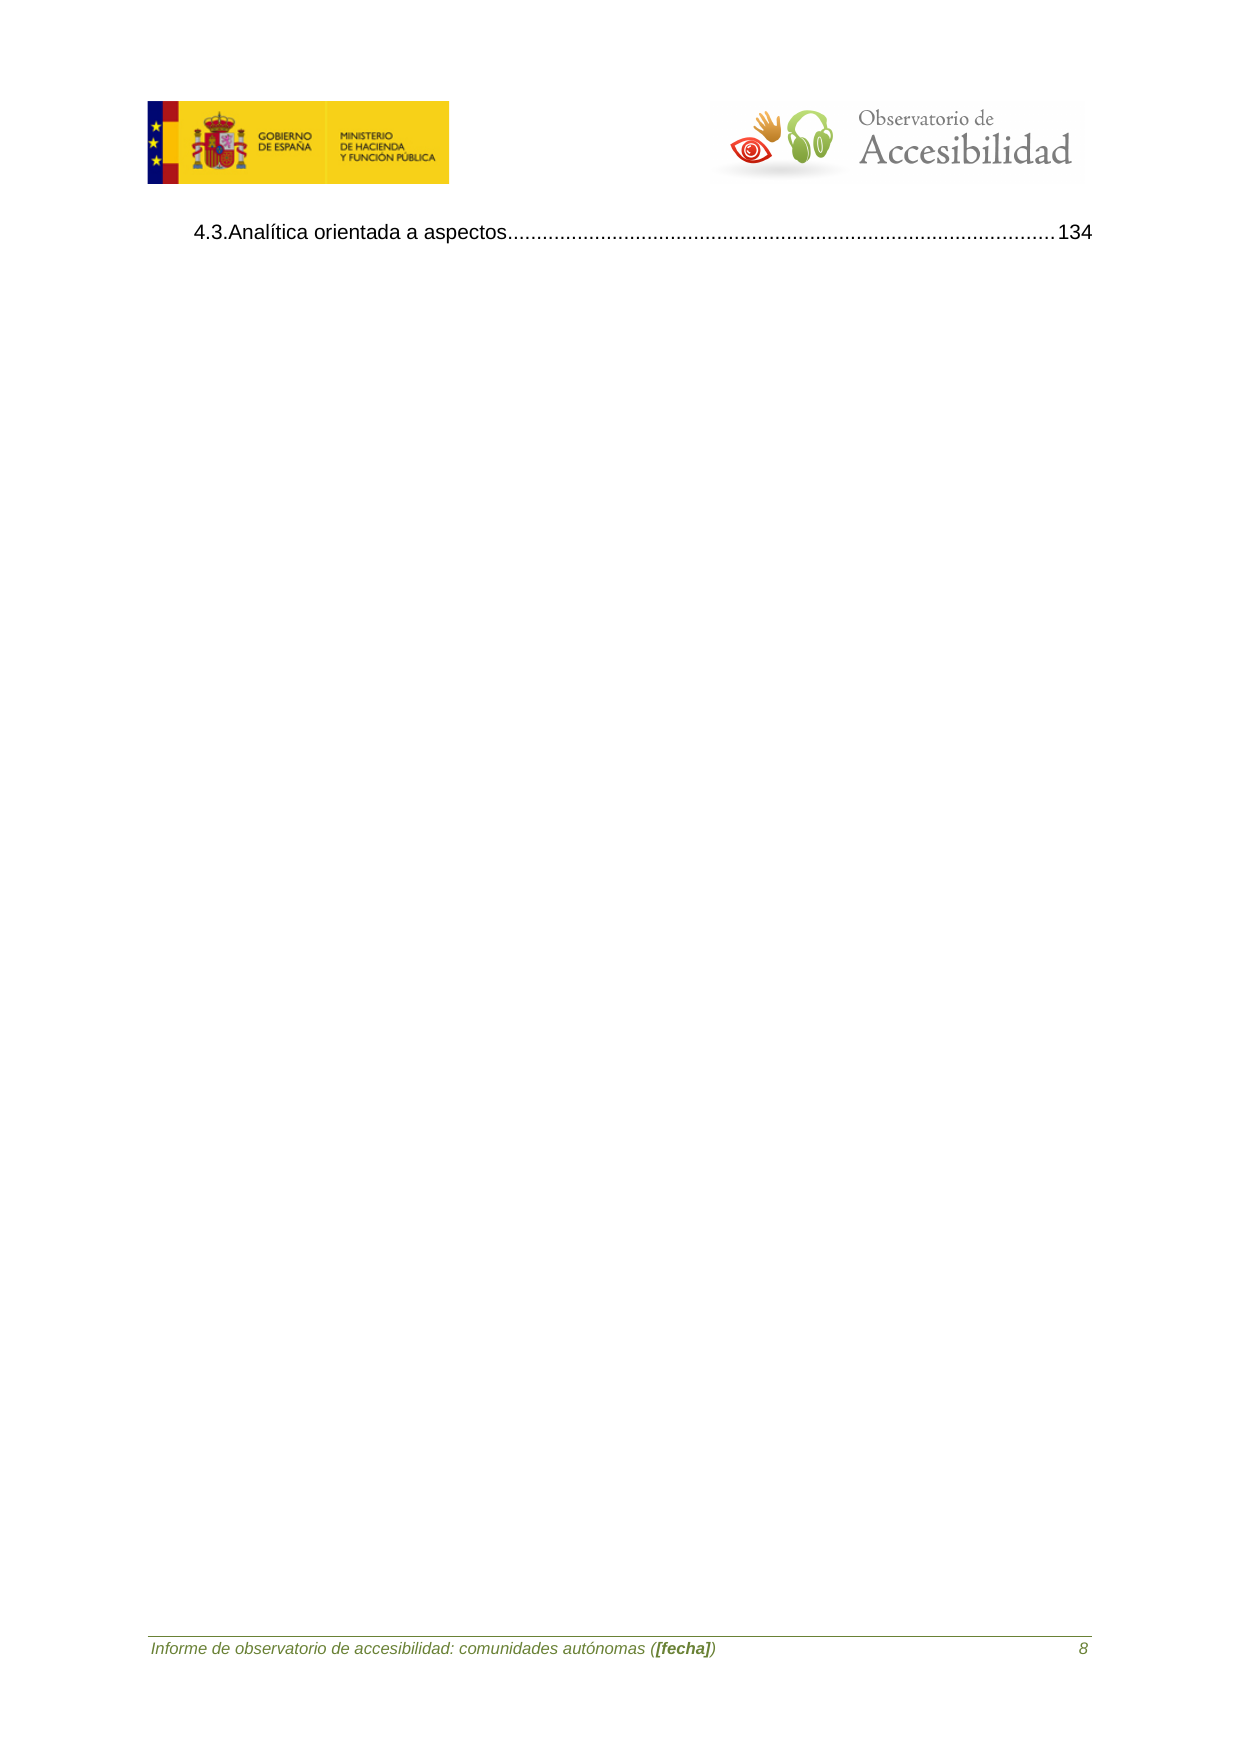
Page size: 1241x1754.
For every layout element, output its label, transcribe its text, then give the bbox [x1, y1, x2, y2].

text 4.3.Analítica orientada a aspectos 134 [193, 220, 1092, 244]
picture [710, 101, 1086, 184]
picture [147, 101, 450, 184]
